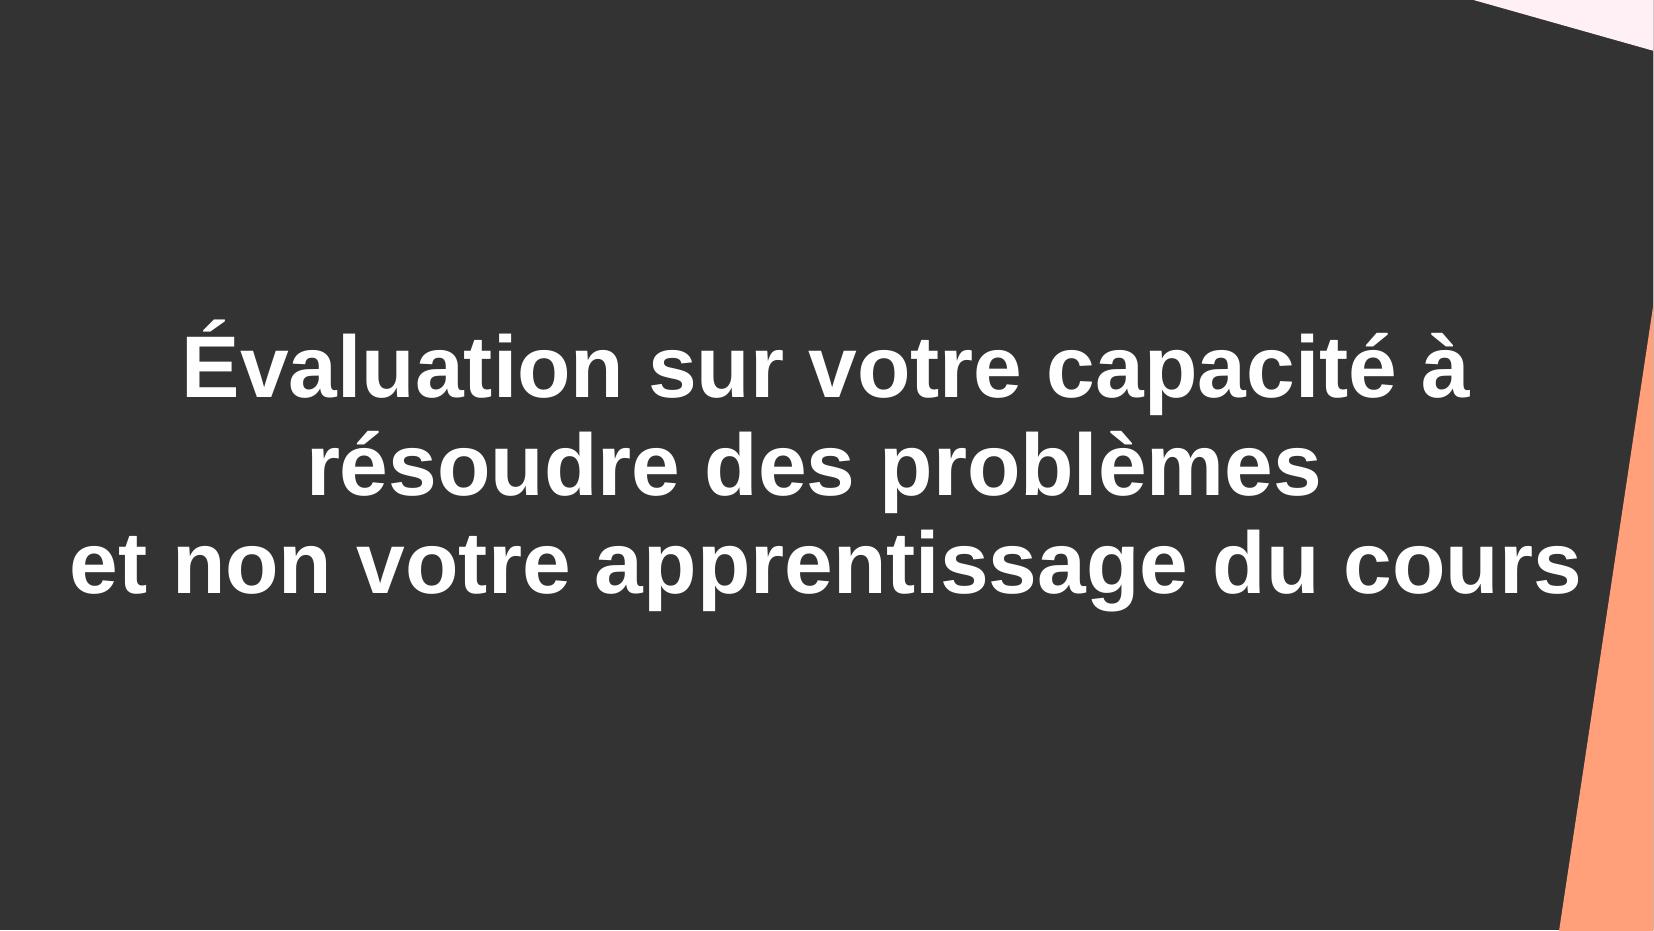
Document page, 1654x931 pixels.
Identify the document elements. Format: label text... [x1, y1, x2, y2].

text_box [1473, 0, 1654, 51]
text_box [1559, 300, 1654, 931]
title Évaluation sur votre capacité à résoudre des problèmes et non votre apprentissage du cours [31, 318, 1622, 649]
